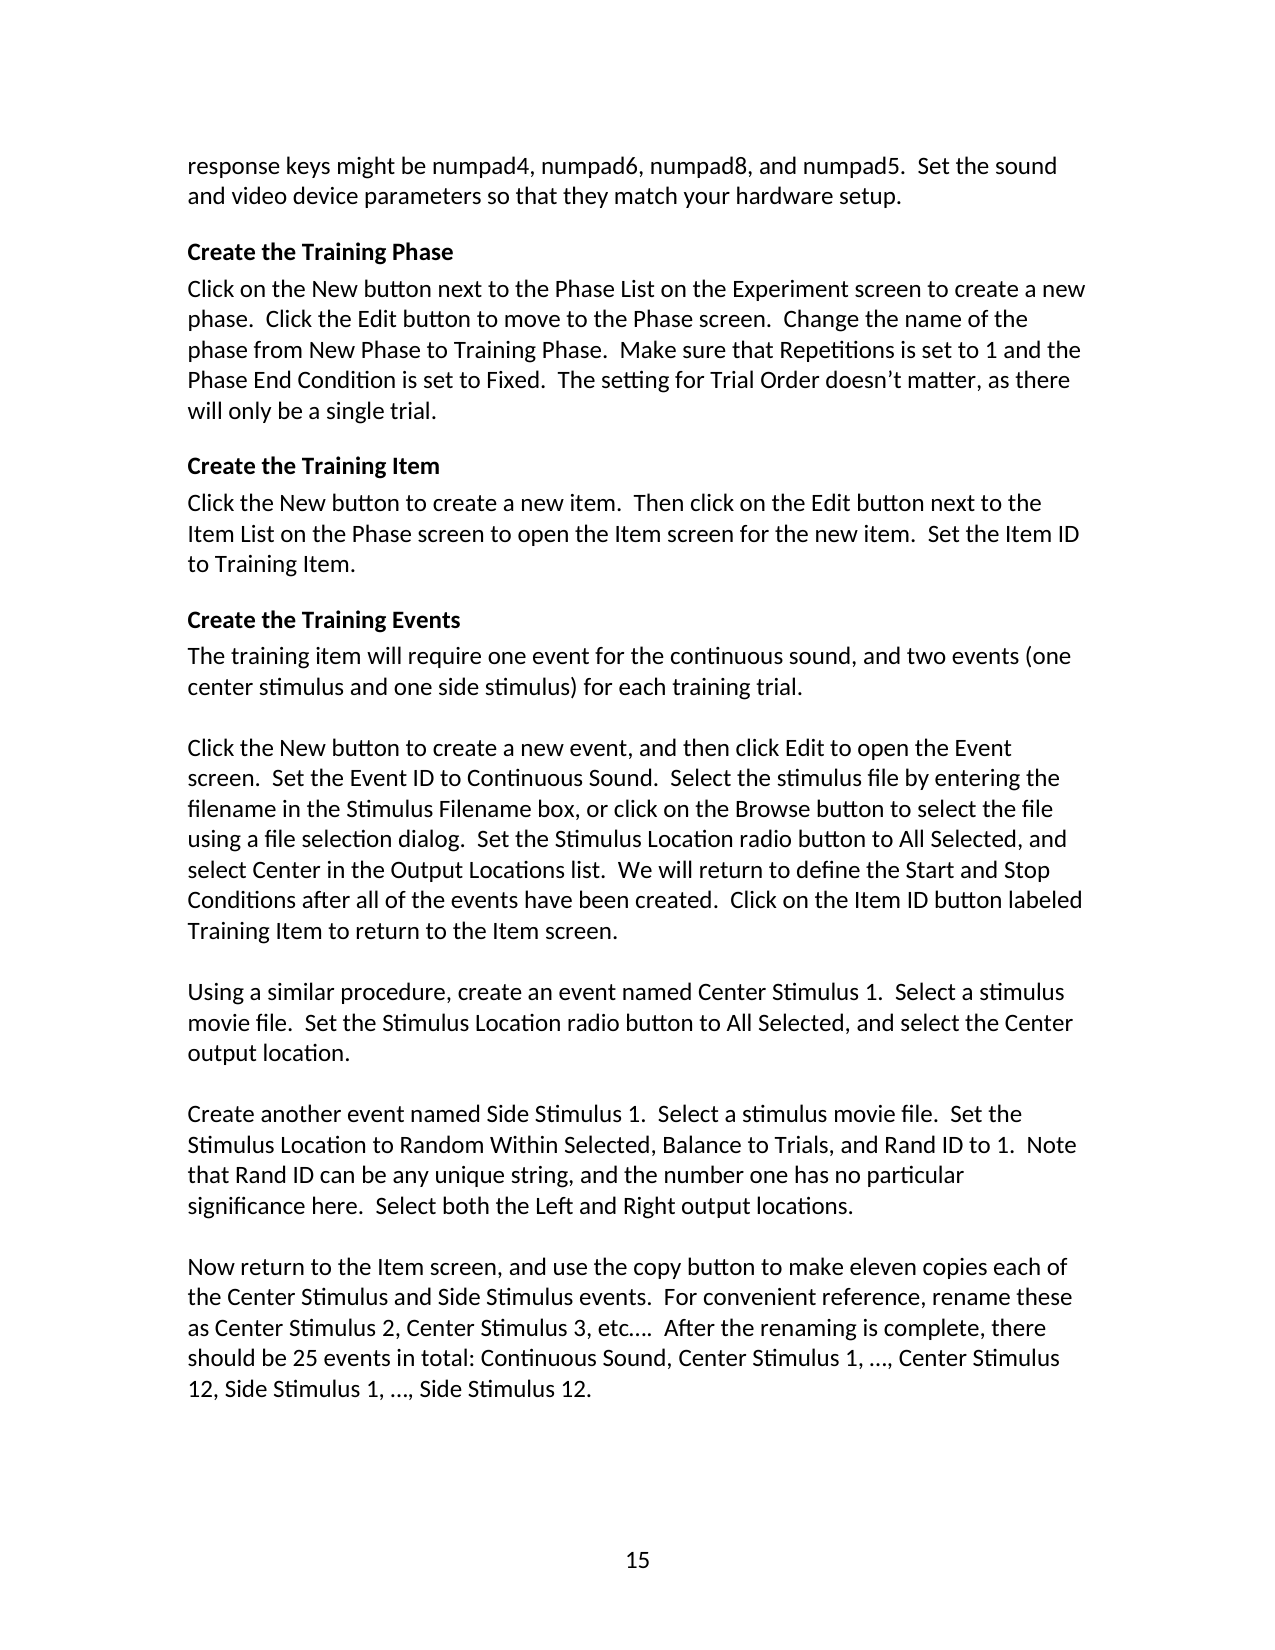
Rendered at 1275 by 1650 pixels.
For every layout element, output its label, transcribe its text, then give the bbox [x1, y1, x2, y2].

text Create another event named Side Stimulus 1. Select a stimulus movie file. Set the Stimulus Location to Random Within Selected, Balance to Trials, and Rand ID to 1. Note that Rand ID can be any unique string, and the number one has no particular significance here. Select both the Left and Right output locations. [187, 1098, 1087, 1220]
text The training item will require one event for the continuous sound, and two events (one center stimulus and one side stimulus) for each training trial. [187, 641, 1087, 702]
subtitle Create the Training Phase [187, 236, 1087, 267]
subtitle Create the Training Events [187, 604, 1087, 634]
text Now return to the Item screen, and use the copy button to make eleven copies each of the Center Stimulus and Side Stimulus events. For convenient reference, rename these as Center Stimulus 2, Center Stimulus 3, etc…. After the renaming is complete, there should be 25 events in total: Continuous Sound, Center Stimulus 1, …, Center Stimulus 12, Side Stimulus 1, …, Side Stimulus 12. [187, 1251, 1087, 1403]
subtitle Create the Training Item [187, 450, 1087, 481]
text response keys might be numpad4, numpad6, numpad8, and numpad5. Set the sound and video device parameters so that they match your hardware setup. [187, 150, 1087, 211]
text Using a similar procedure, create an event named Center Stimulus 1. Select a stimulus movie file. Set the Stimulus Location radio button to All Selected, and select the Center output location. [187, 976, 1087, 1068]
text Click on the New button next to the Phase List on the Experiment screen to create a new phase. Click the Edit button to move to the Phase screen. Change the name of the phase from New Phase to Training Phase. Make sure that Repetitions is set to 1 and the Phase End Condition is set to Fixed. The setting for Trial Order doesn’t matter, as there will only be a single trial. [187, 273, 1087, 425]
text Click the New button to create a new item. Then click on the Edit button next to the Item List on the Phase screen to open the Item screen for the new item. Set the Item ID to Training Item. [187, 487, 1087, 579]
text Click the New button to create a new event, and then click Edit to open the Event screen. Set the Event ID to Continuous Sound. Select the stimulus file by entering the filename in the Stimulus Filename box, or click on the Browse button to select the file using a file selection dialog. Set the Stimulus Location radio button to All Selected, and select Center in the Output Locations list. We will return to define the Start and Stop Conditions after all of the events have been created. Click on the Item ID button labeled Training Item to return to the Item screen. [187, 732, 1087, 946]
